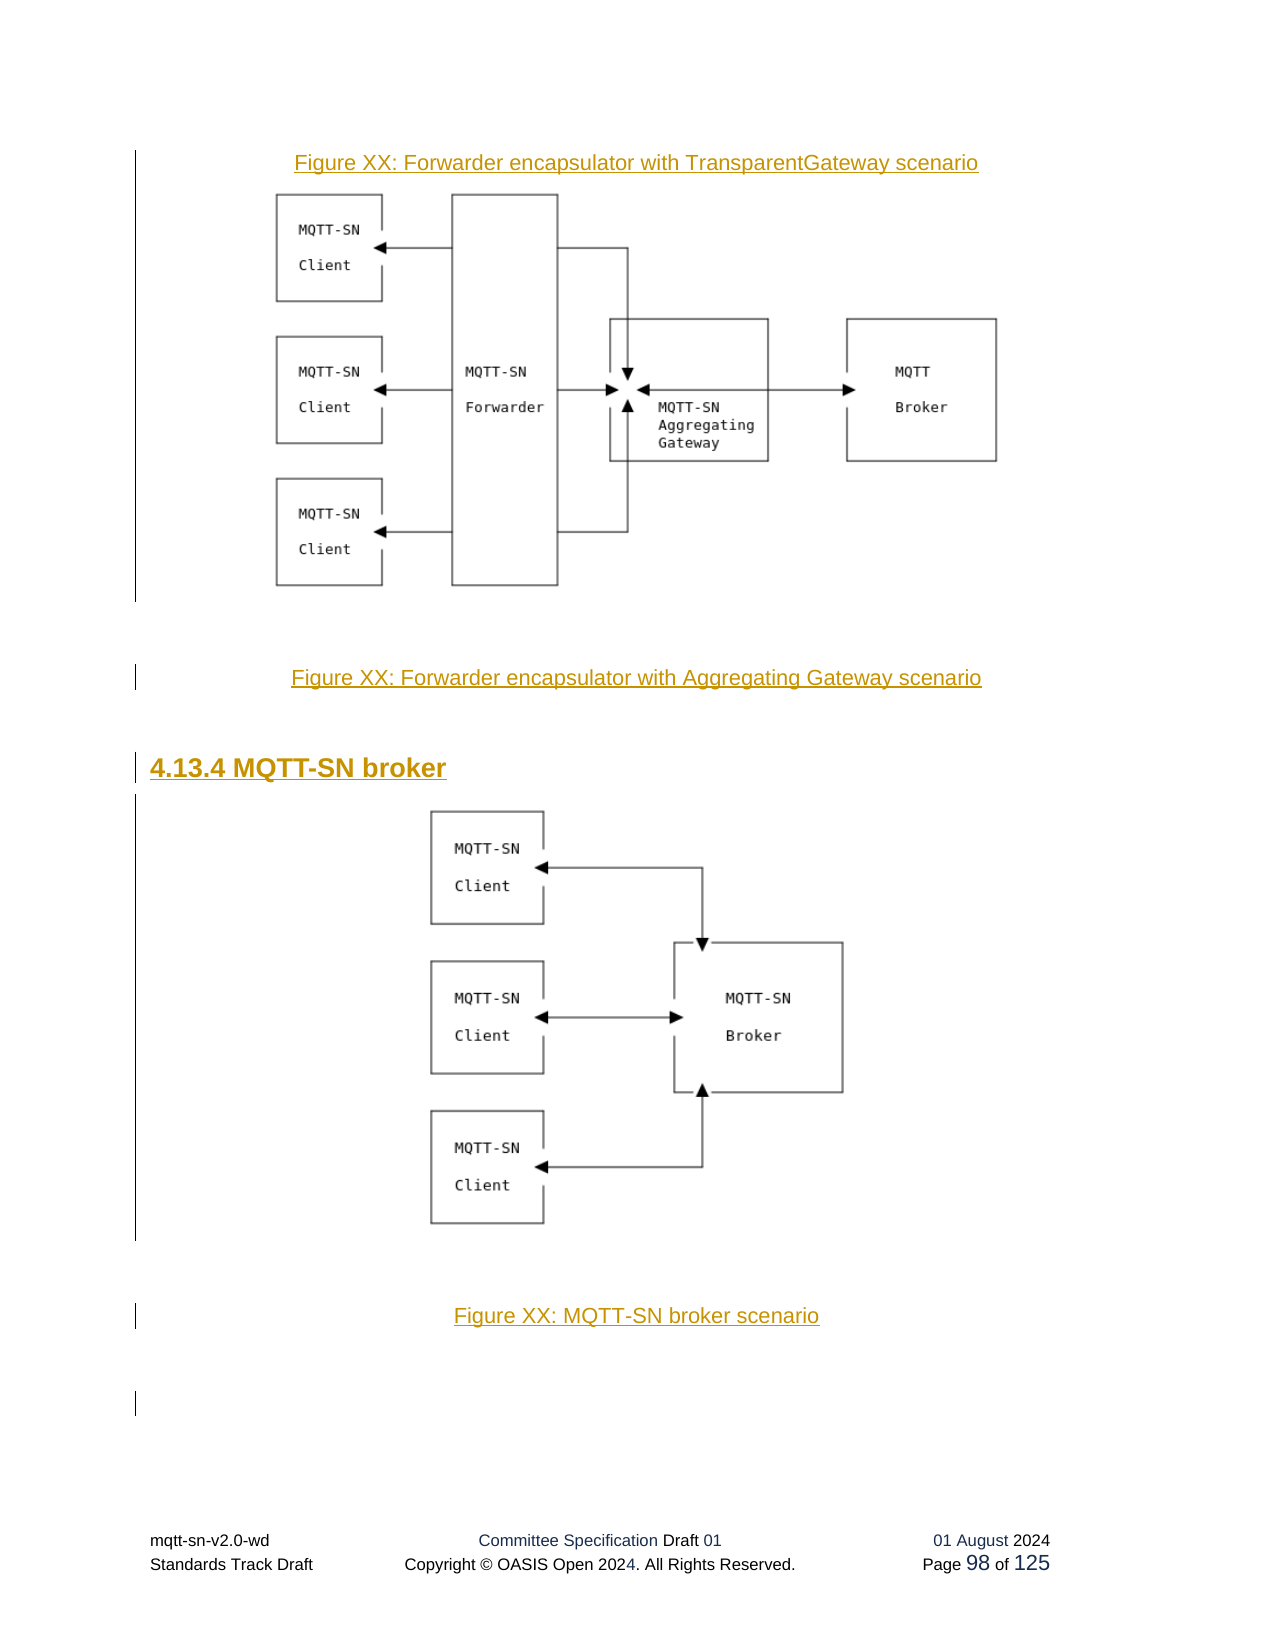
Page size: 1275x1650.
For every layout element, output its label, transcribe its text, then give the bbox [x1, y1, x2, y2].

picture [268, 177, 1004, 603]
text Figure XX: Forwarder encapsulator with TransparentGateway scenario [148, 150, 1124, 177]
text Figure XX: Forwarder encapsulator with Aggregating Gateway scenario [148, 664, 1124, 689]
text Figure XX: MQTT-SN broker scenario [148, 1303, 1124, 1329]
subtitle 4.13.4 MQTT-SN broker [150, 752, 1124, 783]
picture [422, 793, 852, 1242]
